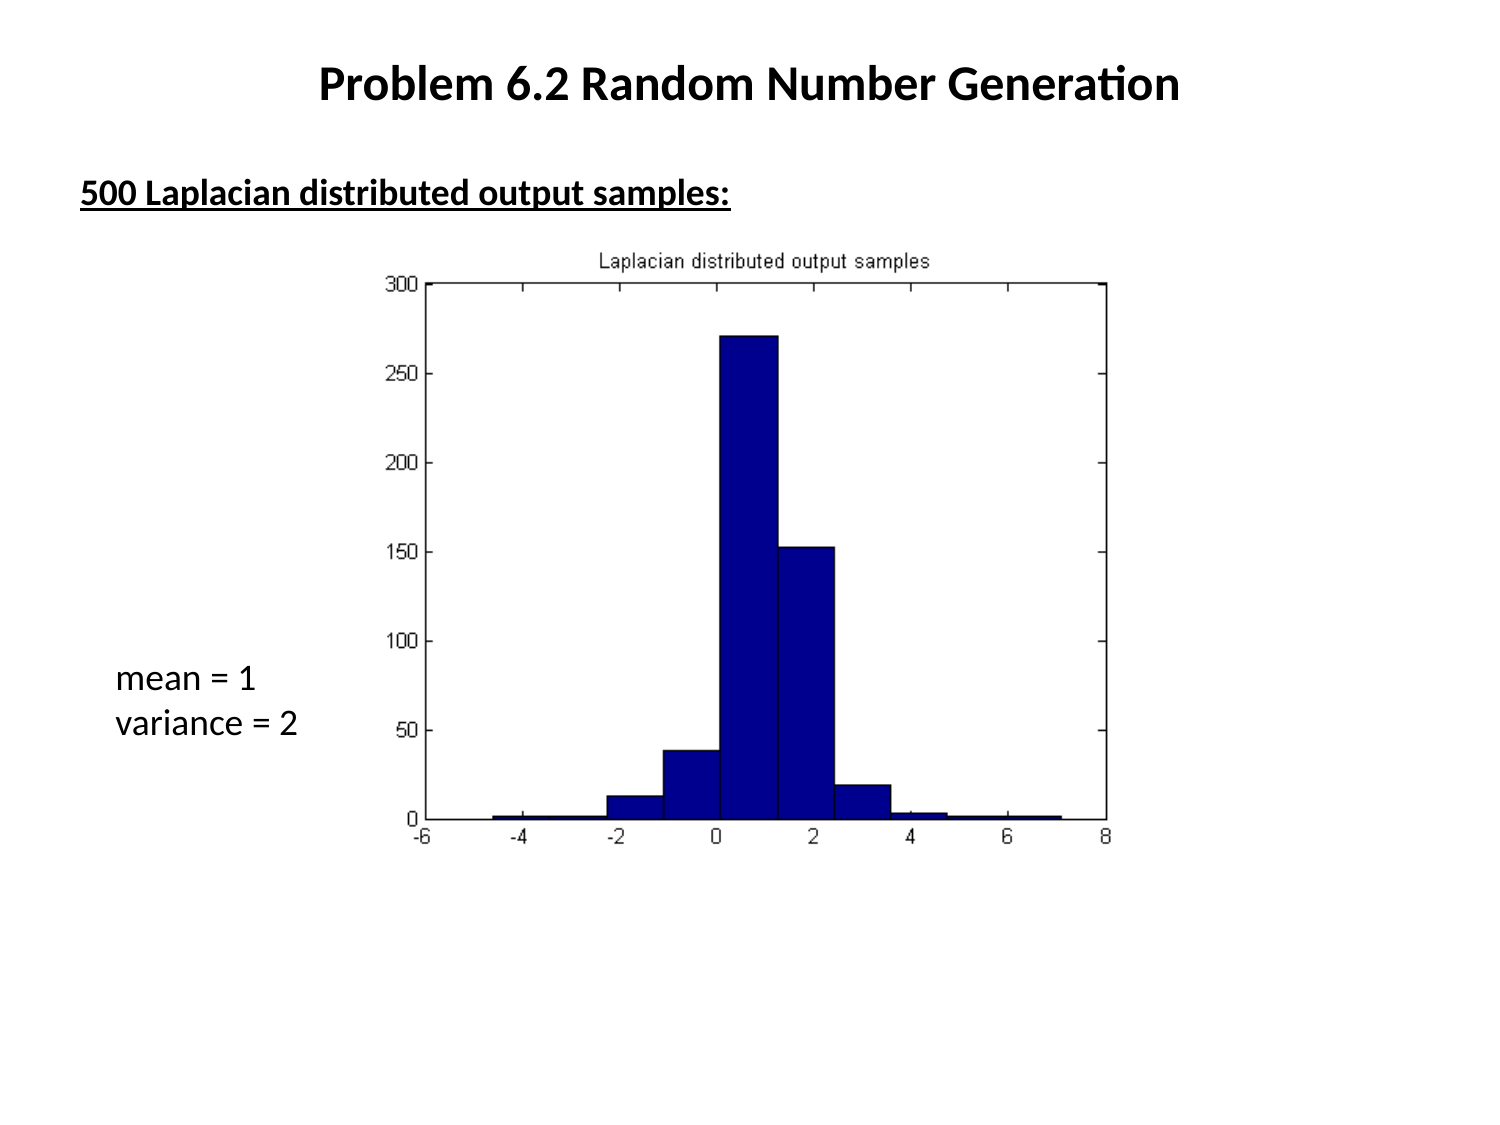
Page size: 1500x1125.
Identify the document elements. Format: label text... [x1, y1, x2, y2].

text_box Problem 6.2 Random Number Generation [0, 42, 1500, 119]
text_box 500 Laplacian distributed output samples: [64, 160, 752, 222]
picture [311, 234, 1189, 891]
text_box mean = 1 variance = 2 [100, 645, 319, 752]
